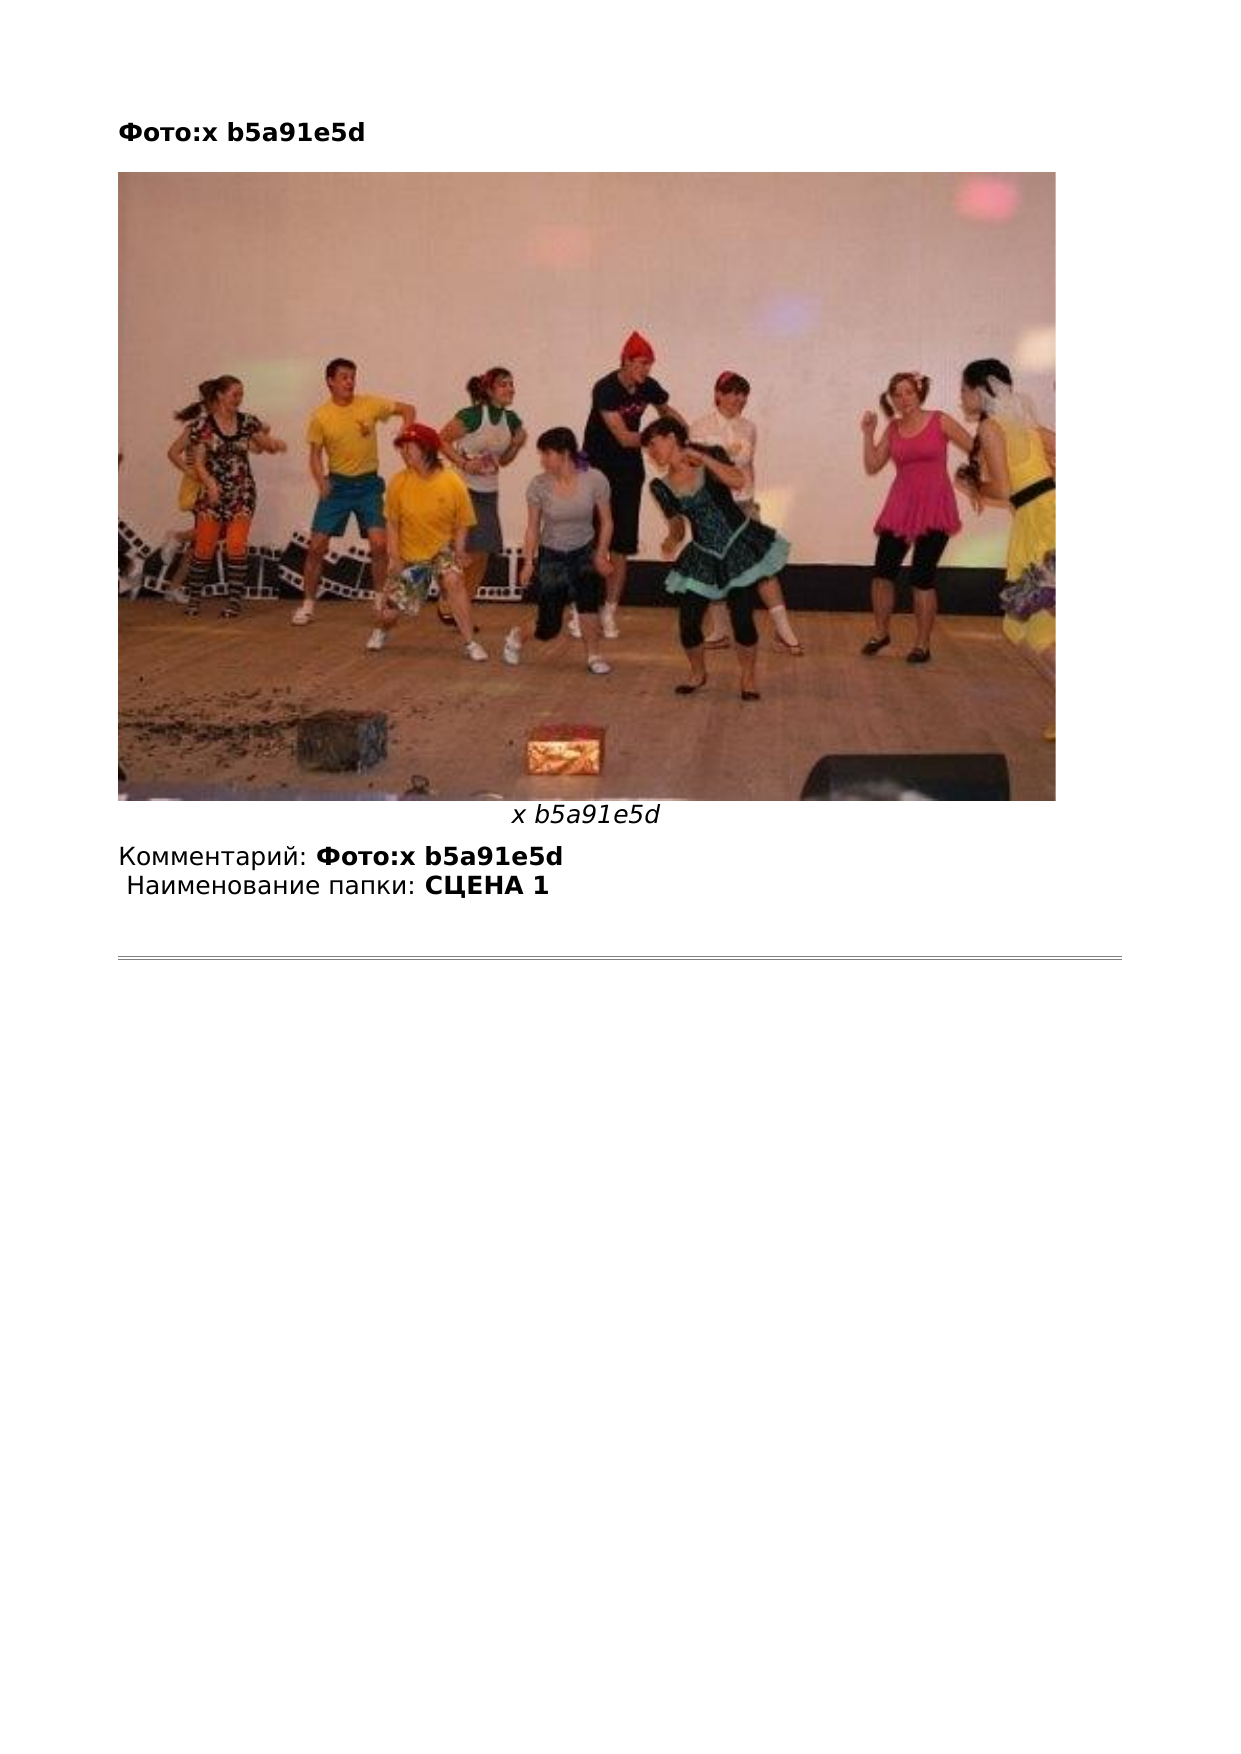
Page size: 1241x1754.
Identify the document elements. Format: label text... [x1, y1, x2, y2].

subtitle Фото:x b5a91e5d [118, 118, 1122, 147]
text Комментарий: Фото:x b5a91e5d Наименование папки: СЦЕНА 1 [118, 842, 1122, 929]
picture [118, 172, 1056, 801]
text x b5a91e5d [118, 801, 1056, 829]
